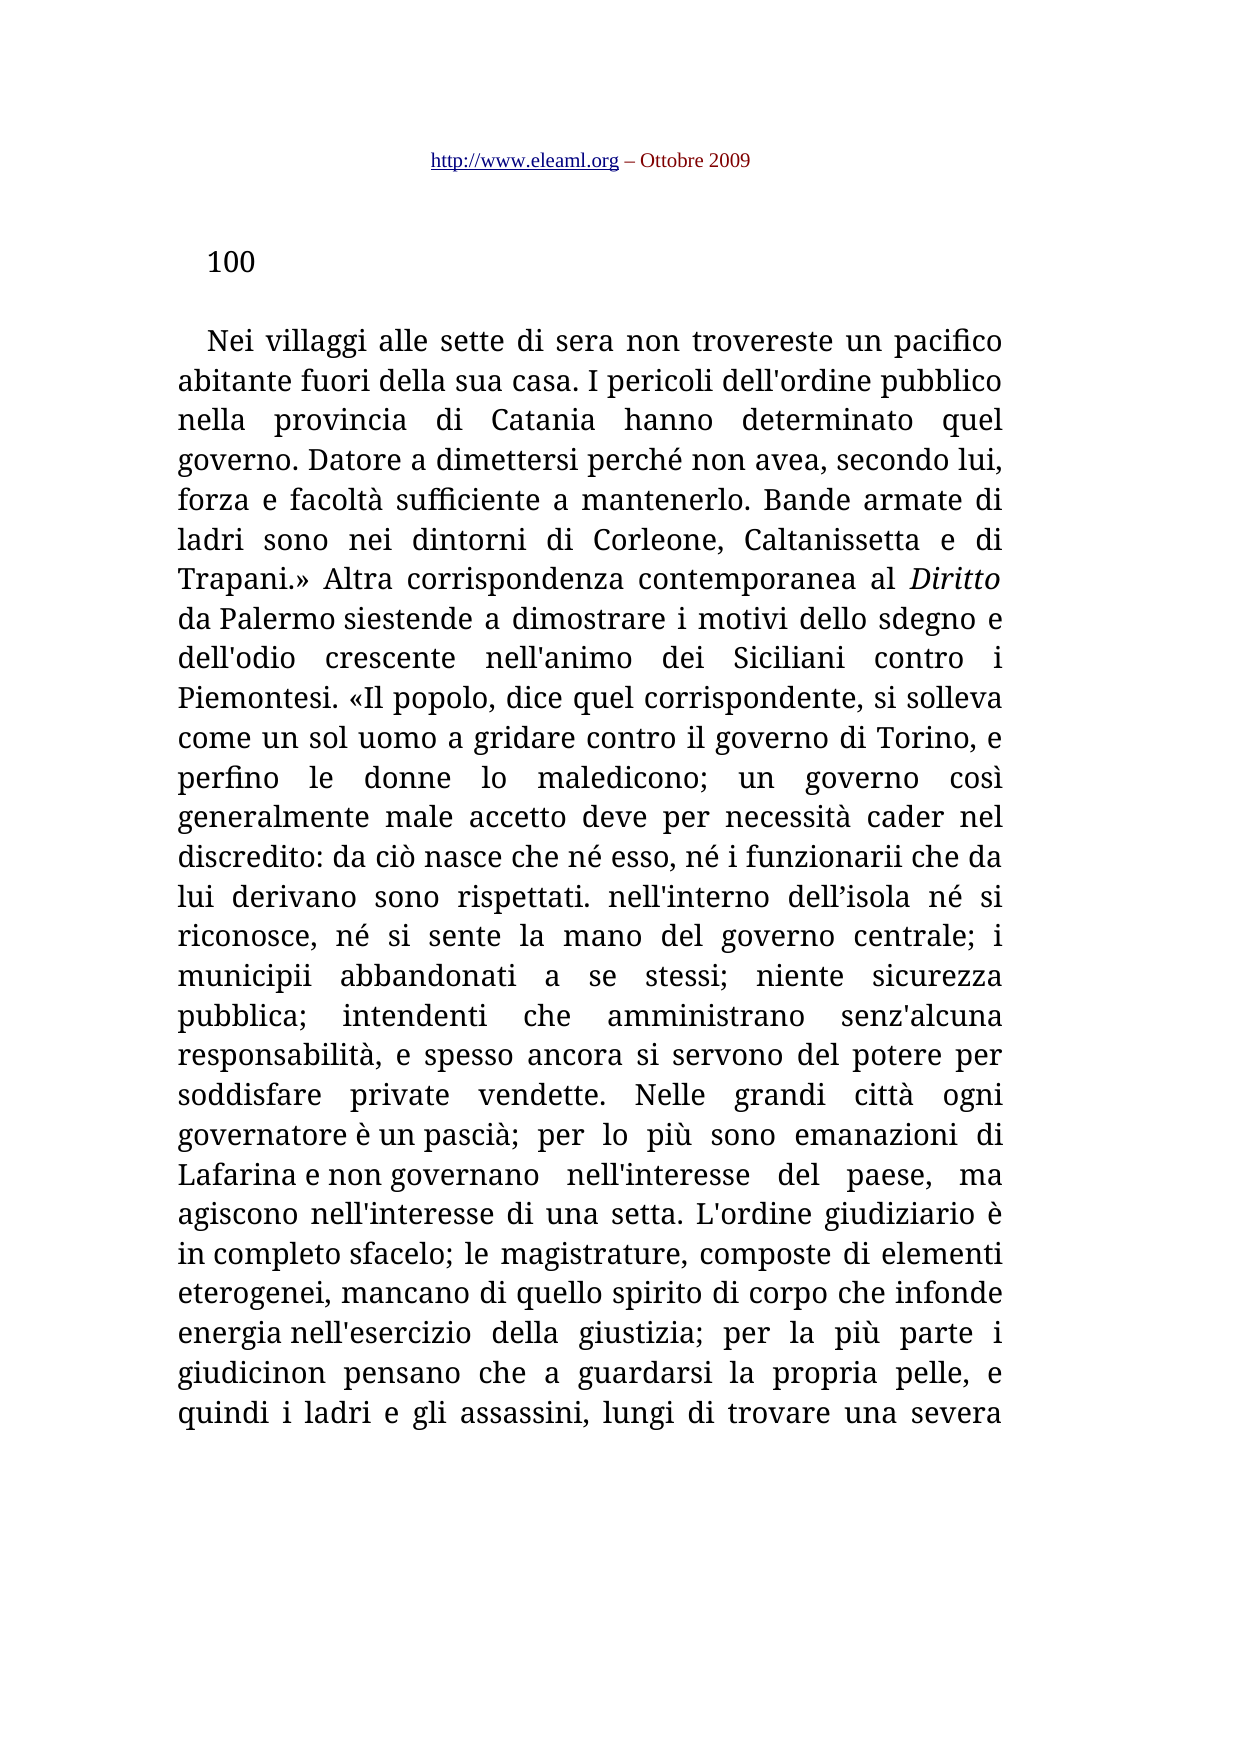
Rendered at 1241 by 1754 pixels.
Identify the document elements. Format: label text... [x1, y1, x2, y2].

text 100 [177, 241, 1004, 281]
text Nei villaggi alle sette di sera non trovereste un pacifico abitante fuori della sua casa. I pericoli dell'ordine pubblico nella provincia di Catania hanno determinato quel governo. Datore a dimettersi perché non avea, secondo lui, forza e facoltà sufficiente a mantenerlo. Bande armate di ladri sono nei dintorni di Corleone, Caltanissetta e di Trapani.» Altra corrispondenza contemporanea al Diritto da Palermo si estende a dimostrare i motivi dello sdegno e dell'odio crescente nell'animo dei Siciliani contro i Piemontesi. «Il popolo, dice quel corrispondente, si solleva come un sol uomo a gridare contro il governo di Torino, e perfino le donne lo maledicono; un governo così generalmente male accetto deve per necessità cader nel discredito: da ciò nasce che né esso, né i funzionarii che da lui derivano sono rispettati. nell'interno dell’isola né si riconosce, né si sente la mano del governo centrale; i municipii abbandonati a se stessi; niente sicurezza pubblica; intendenti che amministrano senz'alcuna responsabilità, e spesso ancora si servono del potere per soddisfare private vendette. Nelle grandi città ogni governatore è un pascià; per lo più sono emanazioni di Lafarina e non governano nell'interesse del paese, ma agiscono nell'interesse di una setta. L'ordine giudiziario è in completo sfacelo; le magistrature, composte di elementi eterogenei, mancano di quello spirito di corpo che infonde energia nell'esercizio della giustizia; per la più parte i giudici non pensano che a guardarsi la propria pelle, e quindi i ladri e gli assassini, lungi di trovare una severa [177, 320, 1004, 1432]
